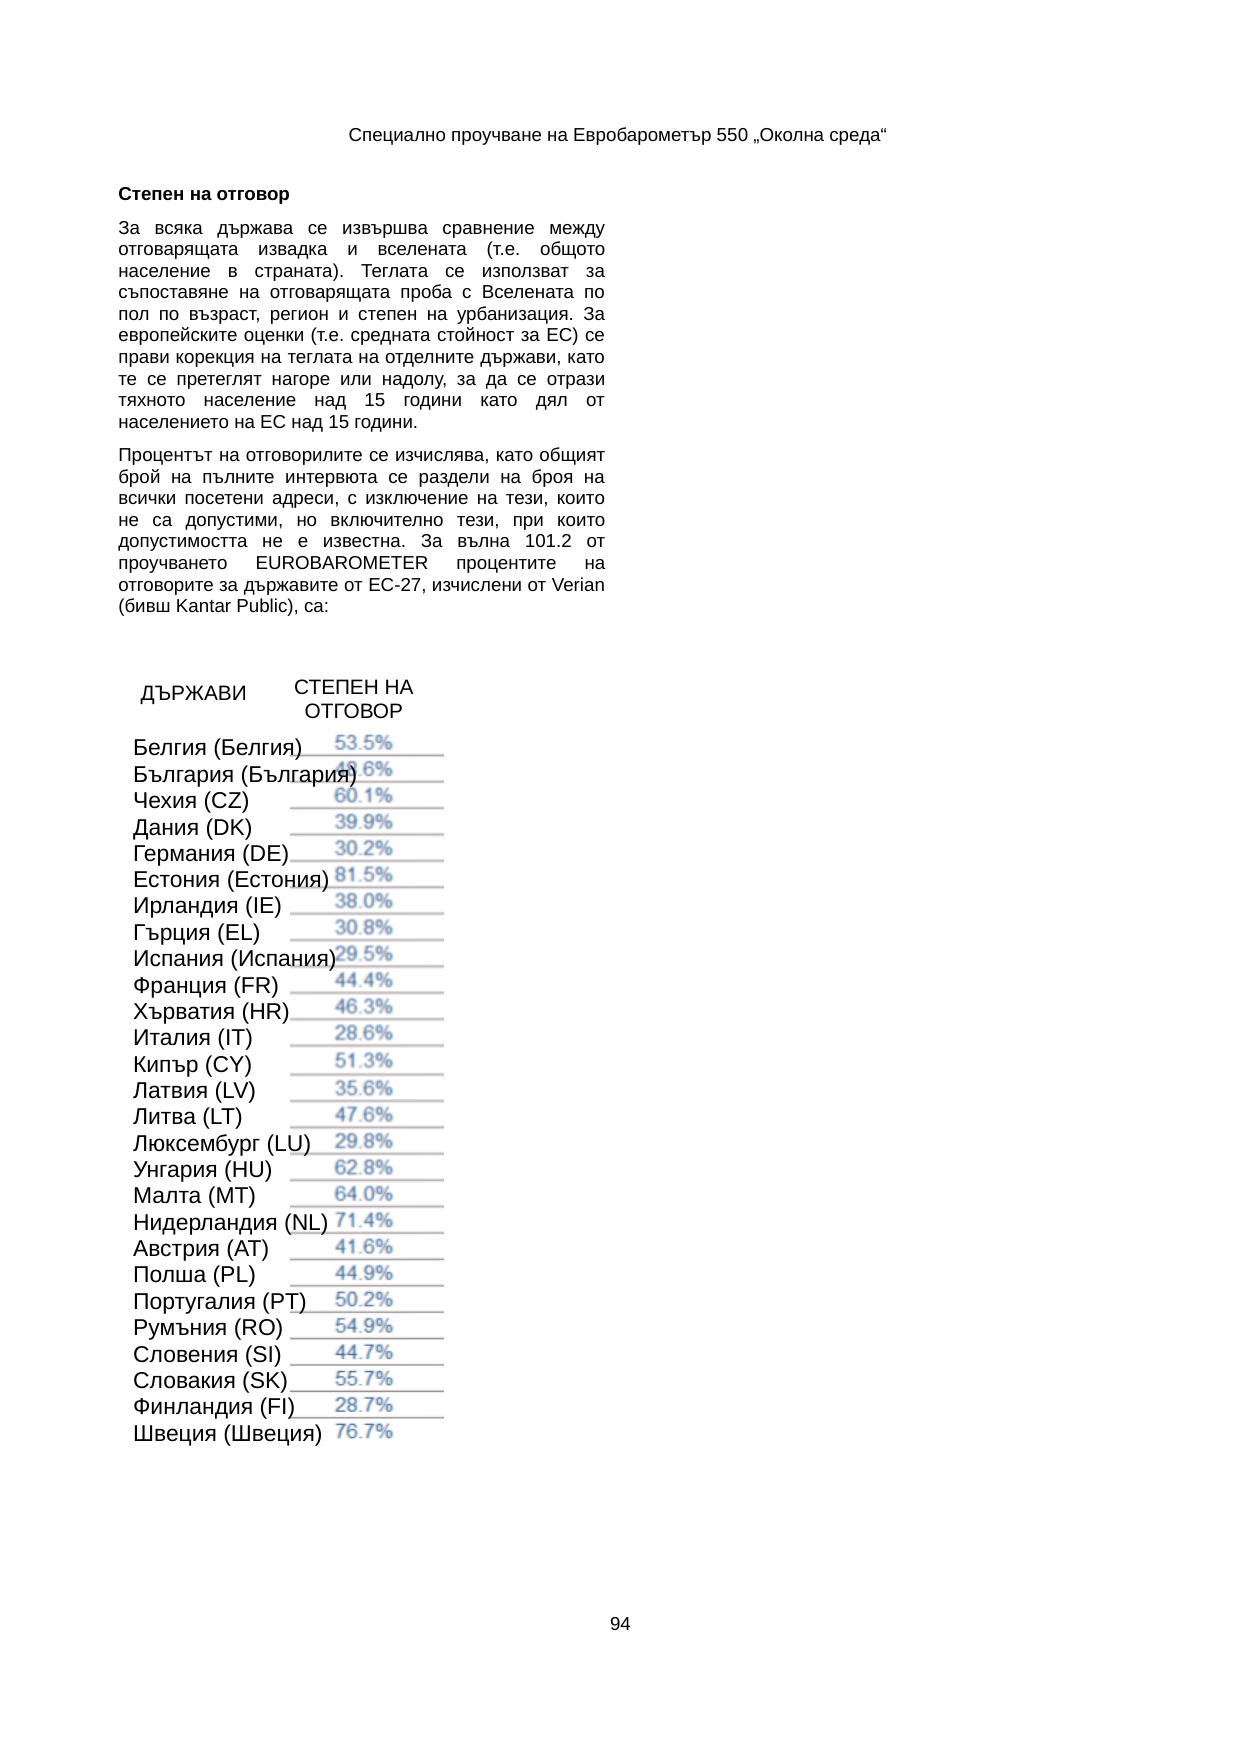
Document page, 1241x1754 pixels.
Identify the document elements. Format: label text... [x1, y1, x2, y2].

text За всяка държава се извършва сравнение между отговарящата извадка и вселената (т.е. общото население в страната). Теглата се използват за съпоставяне на отговарящата проба с Вселената по пол по възраст, регион и степен на урбанизация. За европейските оценки (т.е. средната стойност за ЕС) се прави корекция на теглата на отделните държави, като те се претеглят нагоре или надолу, за да се отрази тяхното население над 15 години като дял от населението на ЕС над 15 години. [118, 216, 605, 432]
text Степен на отговор [118, 183, 605, 204]
text Процентът на отговорилите се изчислява, като общият брой на пълните интервюта се раздели на броя на всички посетени адреси, с изключение на тези, които не са допустими, но включително тези, при които допустимостта не е известна. За вълна 101.2 от проучването EUROBAROMETER процентите на отговорите за държавите от ЕС-27, изчислени от Verian (бивш Kantar Public), са: [118, 444, 605, 616]
picture [290, 726, 444, 1445]
